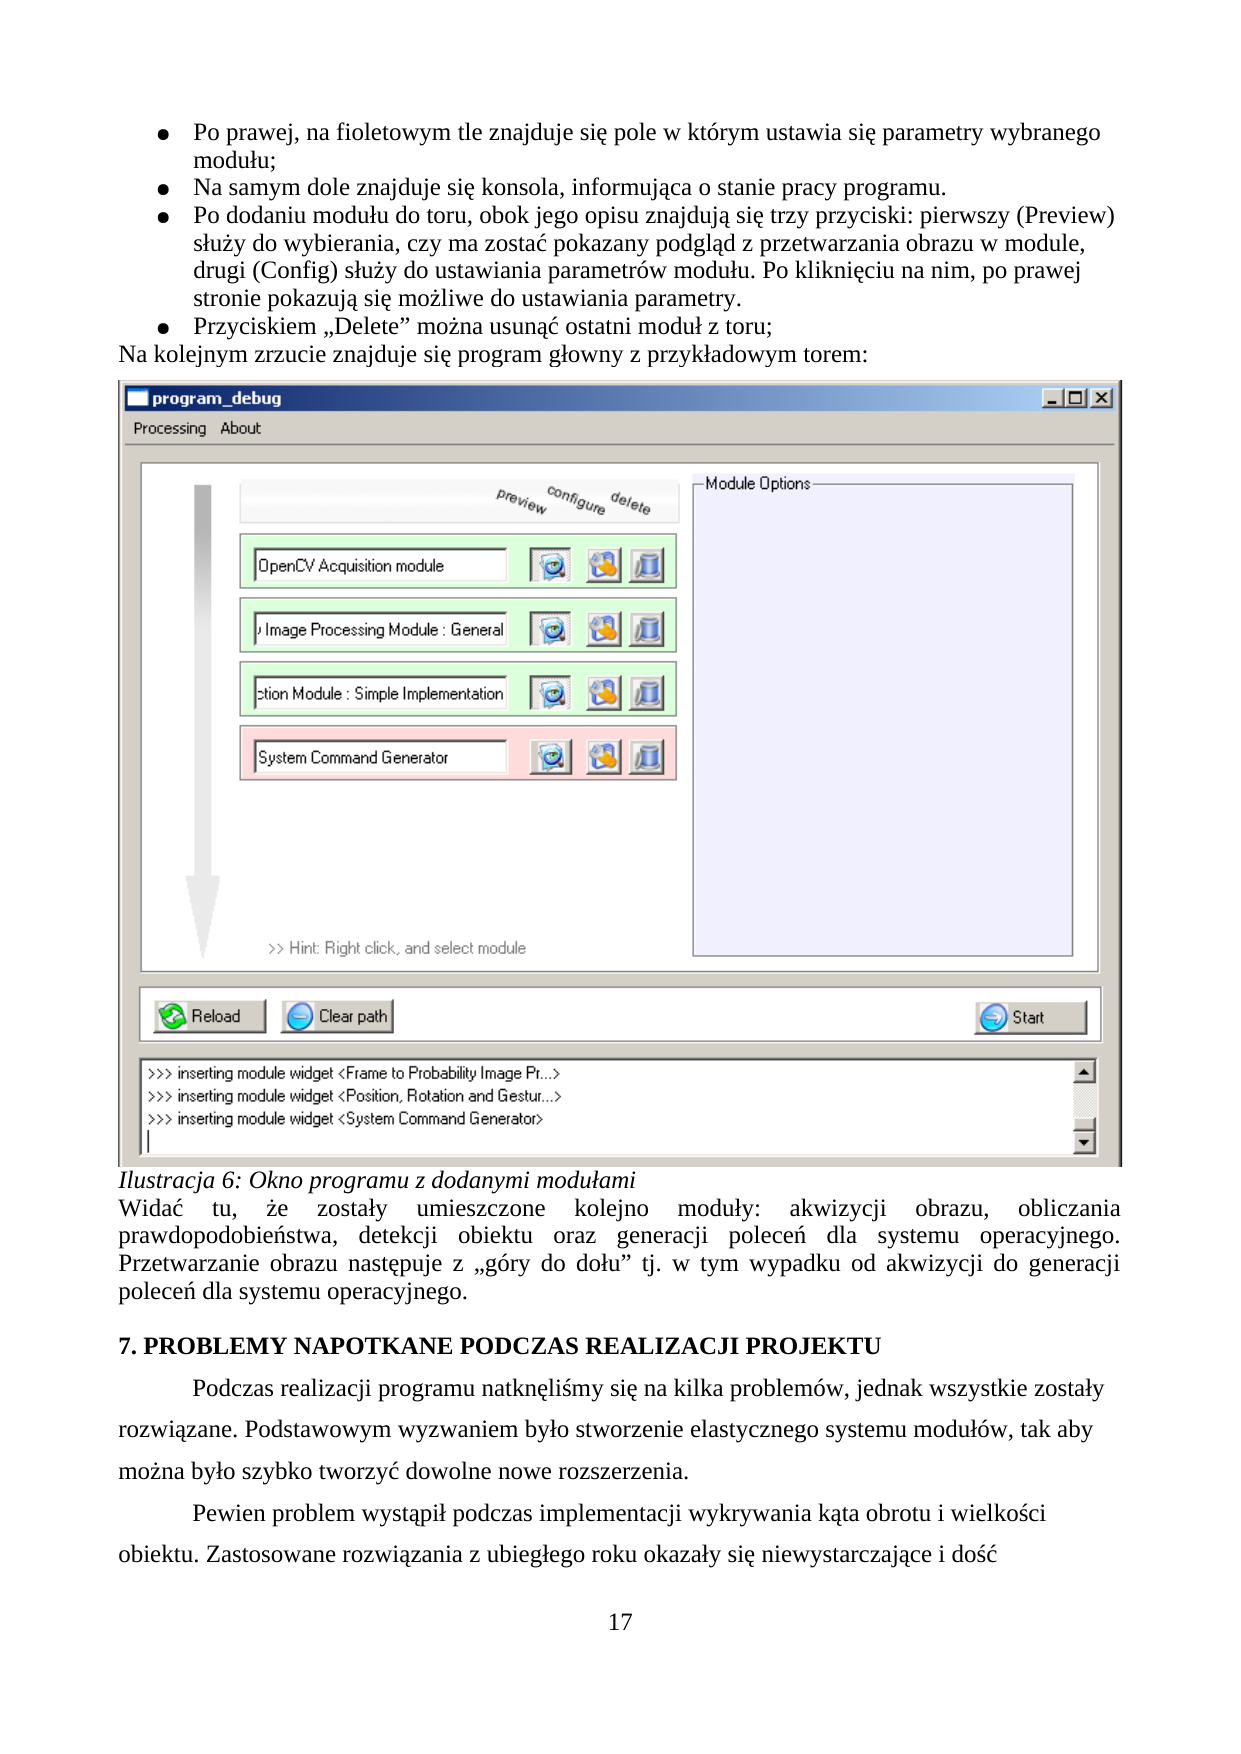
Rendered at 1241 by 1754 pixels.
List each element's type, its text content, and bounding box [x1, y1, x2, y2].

list Po dodaniu modułu do toru, obok jego opisu znajdują się trzy przyciski: pierwszy (Preview) służy do wybierania, czy ma zostać pokazany podgląd z przetwarzania obrazu w module, drugi (Config) służy do ustawiania parametrów modułu. Po kliknięciu na nim, po prawej stronie pokazują się możliwe do ustawiania parametry. [156, 201, 1122, 312]
list Przyciskiem „Delete” można usunąć ostatni moduł z toru; [156, 312, 1122, 340]
text Podczas realizacji programu natknęliśmy się na kilka problemów, jednak wszystkie zostały rozwiązane. Podstawowym wyzwaniem było stworzenie elastycznego systemu modułów, tak aby można było szybko tworzyć dowolne nowe rozszerzenia. [118, 1374, 1122, 1485]
text Na kolejnym zrzucie znajduje się program głowny z przykładowym torem: [118, 340, 1122, 367]
text 7. PROBLEMY NAPOTKANE PODCZAS REALIZACJI PROJEKTU [118, 1332, 1122, 1360]
text [118, 367, 1122, 380]
list Na samym dole znajduje się konsola, informująca o stanie pracy programu. [156, 173, 1122, 201]
text Ilustracja 6: Okno programu z dodanymi modułami [118, 1167, 1122, 1194]
text Pewien problem wystąpił podczas implementacji wykrywania kąta obrotu i wielkości obiektu. Zastosowane rozwiązania z ubiegłego roku okazały się niewystarczające i dość [118, 1499, 1122, 1568]
list Po prawej, na fioletowym tle znajduje się pole w którym ustawia się parametry wybranego modułu; [156, 118, 1122, 173]
text Widać tu, że zostały umieszczone kolejno moduły: akwizycji obrazu, obliczania prawdopodobieństwa, detekcji obiektu oraz generacji poleceń dla systemu operacyjnego. Przetwarzanie obrazu następuje z „góry do dołu” tj. w tym wypadku od akwizycji do generacji poleceń dla systemu operacyjnego. [118, 1194, 1122, 1305]
